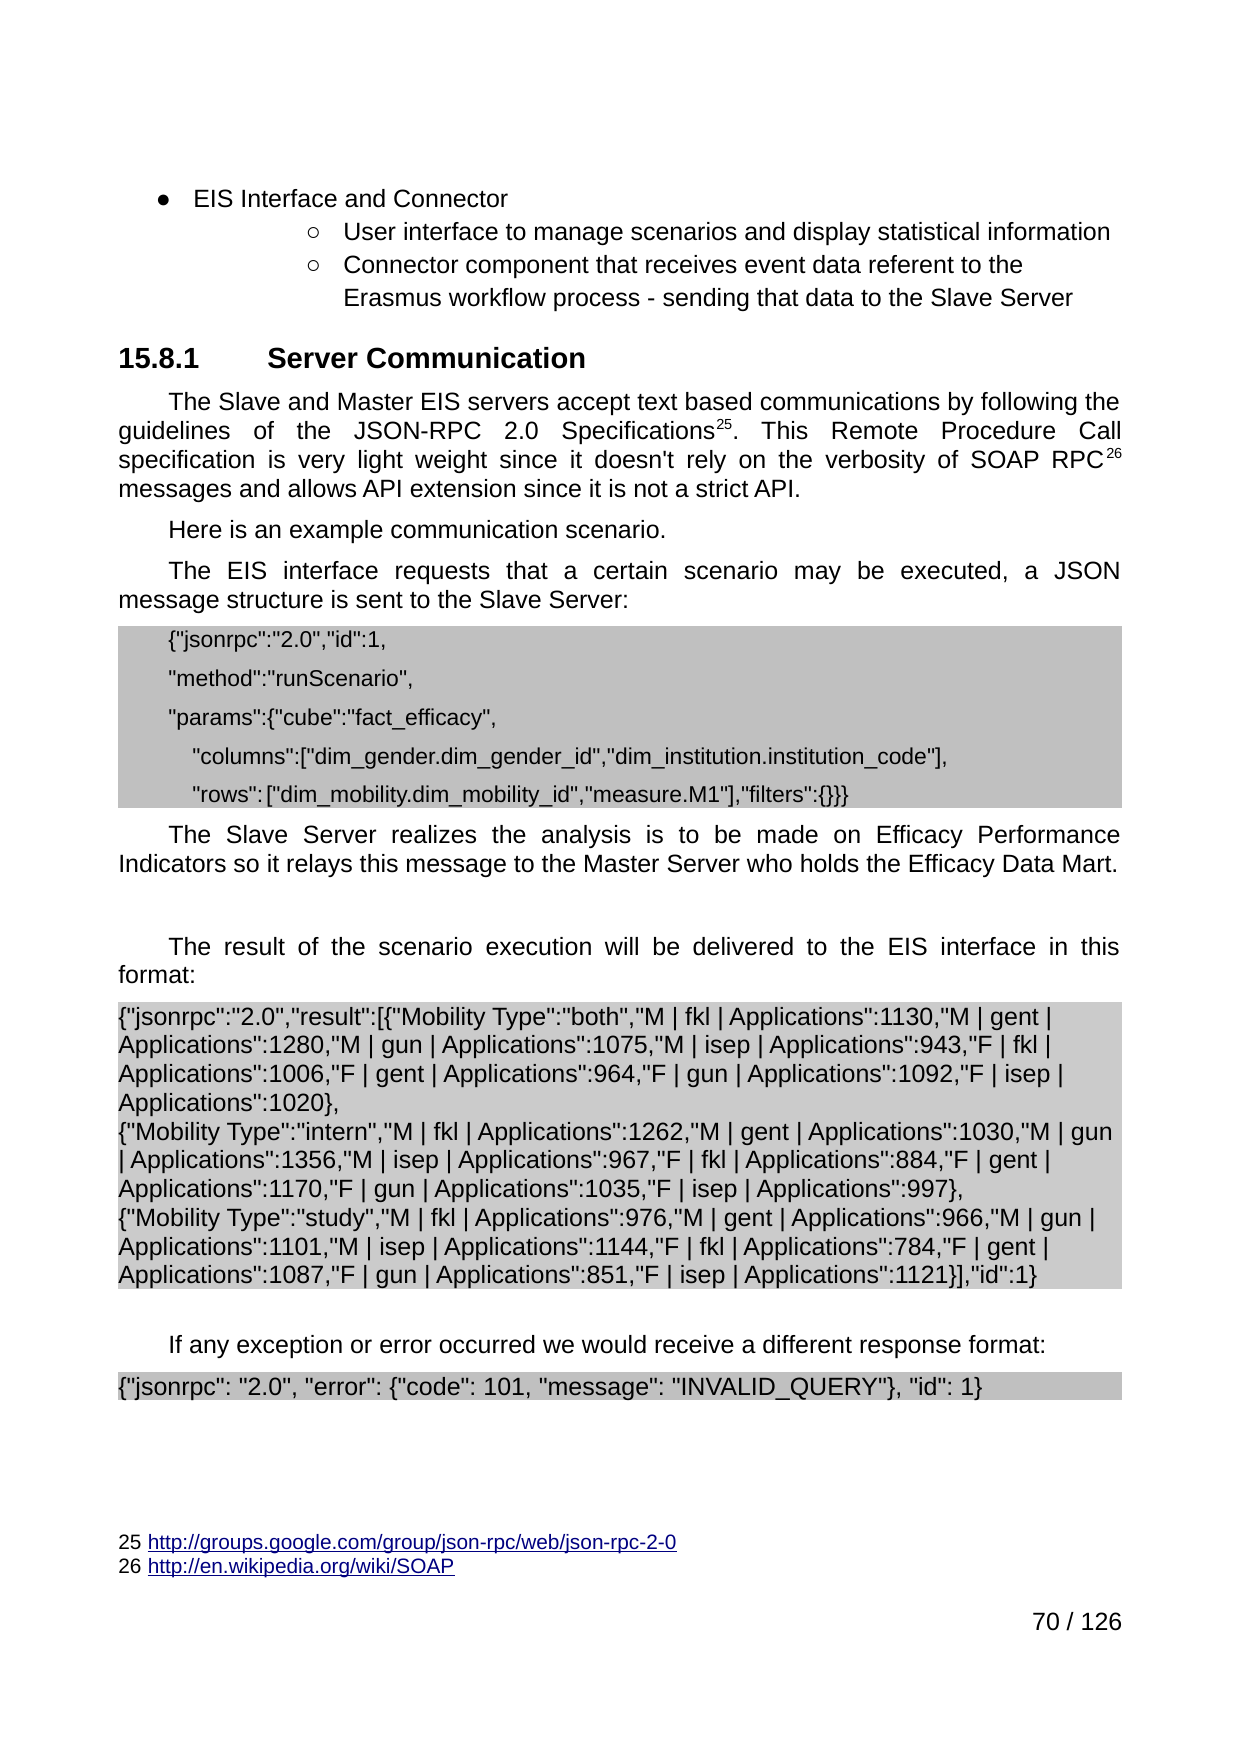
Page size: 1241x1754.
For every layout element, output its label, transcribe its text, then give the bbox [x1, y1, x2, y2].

text The EIS interface requests that a certain scenario may be executed, a JSON message structure is sent to the Slave Server: [118, 556, 1122, 613]
text "params":{"cube":"fact_efficacy", [118, 704, 1122, 730]
text If any exception or error occurred we would receive a different response format: [118, 1330, 1122, 1359]
text http://groups.google.com/group/json-rpc/web/json-rpc-2-0 [118, 1530, 1122, 1554]
text {"jsonrpc":"2.0","result":[{"Mobility Type":"both","M | fkl | Applications":1130,"M | gent | Applications":1280,"M | gun | Applications":1075,"M | isep | Applications":943,"F | fkl | Applications":1006,"F | gent | Applications":964,"F | gun | Applications":1092,"F | isep | Applications":1020}, [118, 1002, 1122, 1117]
subtitle Server Communication [118, 341, 1122, 375]
text {"Mobility Type":"study","M | fkl | Applications":976,"M | gent | Applications":966,"M | gun | Applications":1101,"M | isep | Applications":1144,"F | fkl | Applications":784,"F | gent | Applications":1087,"F | gun | Applications":851,"F | isep | Applications":1121}],"id":1} [118, 1203, 1122, 1289]
list Connector component that receives event data referent to the Erasmus workflow process - sending that data to the Slave Server [306, 250, 1122, 312]
text The Slave and Master EIS servers accept text based communications by following the guidelines of the JSON-RPC 2.0 Specifications. This Remote Procedure Call specification is very light weight since it doesn't rely on the verbosity of SOAP RPC messages and allows API extension since it is not a strict API. [118, 387, 1122, 502]
list User interface to manage scenarios and display statistical information [306, 217, 1122, 246]
text Here is an example communication scenario. [118, 515, 1122, 543]
list EIS Interface and Connector [193, 184, 1122, 213]
text {"jsonrpc": "2.0", "error": {"code": 101, "message": "INVALID_QUERY"}, "id": 1} [118, 1372, 1122, 1400]
text "columns":["dim_gender.dim_gender_id","dim_institution.institution_code"], [118, 743, 1122, 769]
text {"Mobility Type":"intern","M | fkl | Applications":1262,"M | gent | Applications":1030,"M | gun | Applications":1356,"M | isep | Applications":967,"F | fkl | Applications":884,"F | gent | Applications":1170,"F | gun | Applications":1035,"F | isep | Applications":997}, [118, 1117, 1122, 1203]
text The Slave Server realizes the analysis is to be made on Efficacy Performance Indicators so it relays this message to the Master Server who holds the Efficacy Data Mart. [118, 820, 1122, 878]
text http://en.wikipedia.org/wiki/SOAP [118, 1554, 1122, 1578]
text The result of the scenario execution will be delivered to the EIS interface in this format: [118, 932, 1122, 989]
text "method":"runScenario", [118, 665, 1122, 691]
text {"jsonrpc":"2.0","id":1, [118, 626, 1122, 652]
text "rows": ["dim_mobility.dim_mobility_id","measure.M1"],"filters":{}}} [118, 781, 1122, 808]
